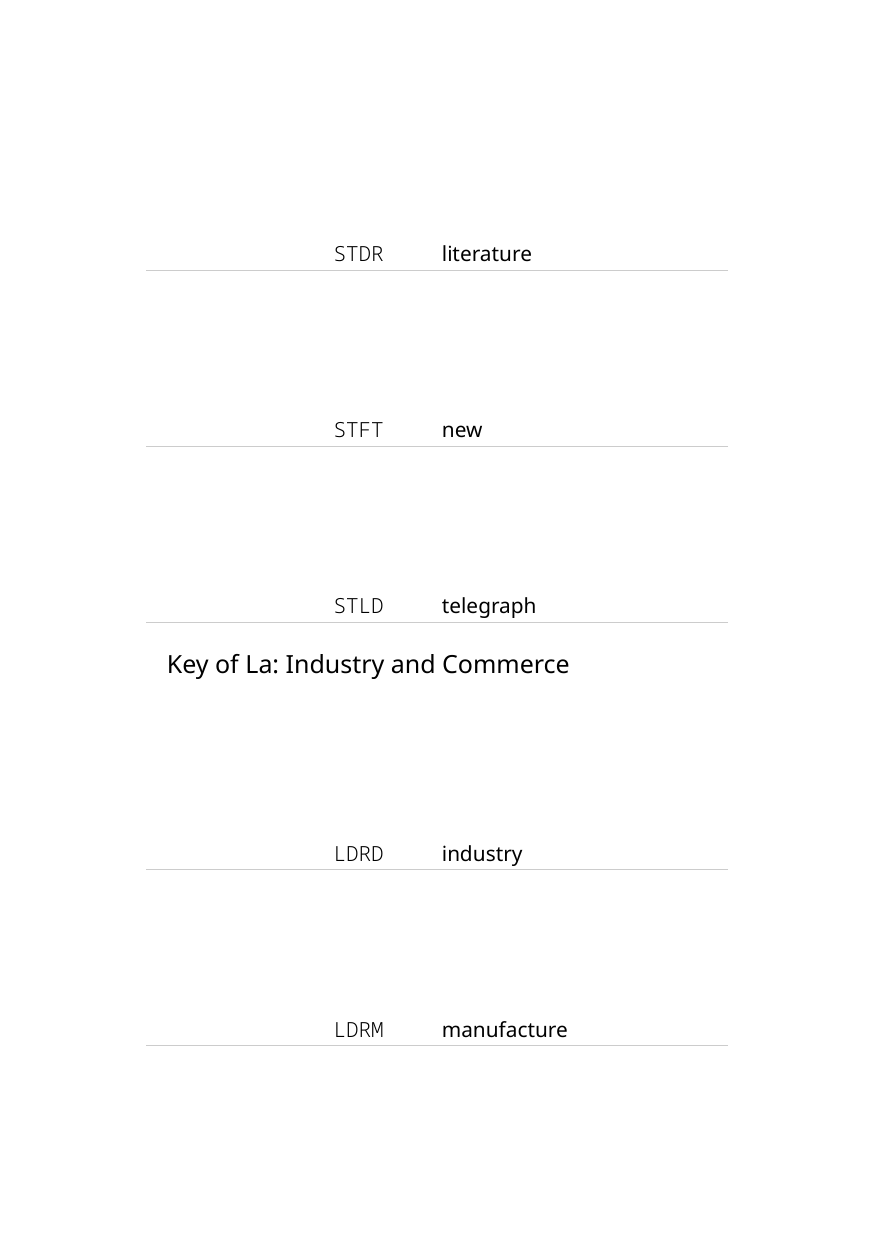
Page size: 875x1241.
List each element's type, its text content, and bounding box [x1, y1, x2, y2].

text STFT new [146, 271, 728, 446]
text STLD telegraph [146, 447, 728, 622]
text LDRD industry [146, 693, 728, 869]
text STDR literature [146, 94, 728, 270]
subtitle Key of La: Industry and Commerce [167, 647, 728, 681]
text LDRM manufacture [146, 870, 728, 1045]
